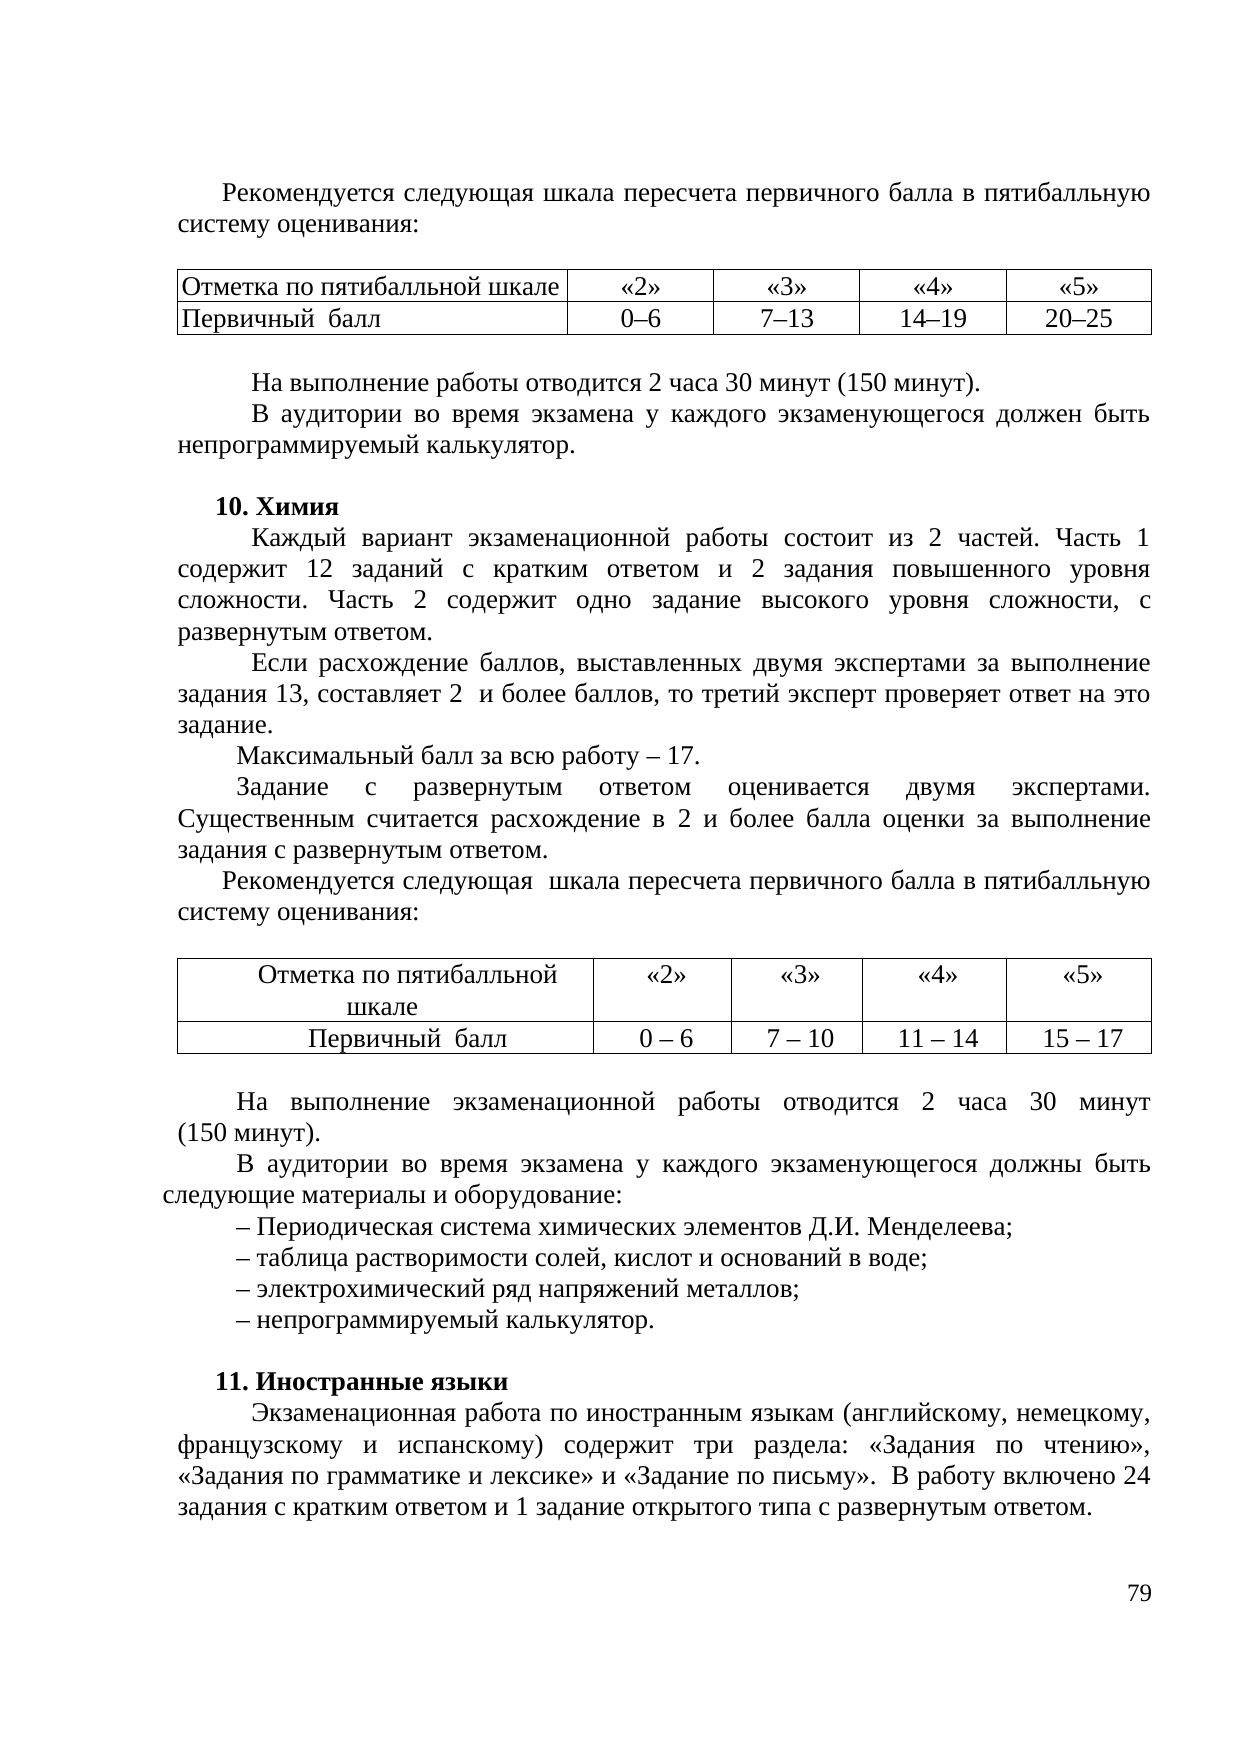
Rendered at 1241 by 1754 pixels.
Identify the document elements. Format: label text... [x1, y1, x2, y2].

table_cell 0–6 [568, 302, 713, 333]
text На выполнение экзаменационной работы отводится 2 часа 30 минут (150 минут). [177, 1085, 1152, 1147]
table_header «3» [714, 270, 859, 301]
table_cell 7 – 10 [732, 1022, 862, 1053]
text – таблица растворимости солей, кислот и оснований в воде; [215, 1241, 1152, 1272]
text Рекомендуется следующая шкала пересчета первичного балла в пятибалльную систему оценивания: [177, 864, 1152, 926]
table_header Отметка по пятибалльной шкале [178, 959, 593, 1021]
text – электрохимический ряд напряжений металлов; [215, 1272, 1152, 1303]
text – непрограммируемый калькулятор. [215, 1303, 1152, 1334]
table_header «5» [1007, 270, 1151, 301]
text Если расхождение баллов, выставленных двумя экспертами за выполнение задания 13, составляет 2 и более баллов, то третий эксперт проверяет ответ на это задание. [177, 646, 1152, 739]
table_cell 14–19 [860, 302, 1006, 333]
table_cell 20–25 [1007, 302, 1151, 333]
table_cell 0 – 6 [594, 1022, 731, 1053]
text В аудитории во время экзамена у каждого экзаменующегося должны быть следующие материалы и оборудование: [162, 1147, 1152, 1210]
text Максимальный балл за всю работу – 17. [177, 739, 1152, 771]
text На выполнение работы отводится 2 часа 30 минут (150 минут). [177, 366, 1152, 397]
table_cell Первичный балл [178, 302, 567, 333]
table_cell Первичный балл [178, 1022, 593, 1053]
text Рекомендуется следующая шкала пересчета первичного балла в пятибалльную систему оценивания: [177, 176, 1152, 238]
table_header Отметка по пятибалльной шкале [178, 270, 567, 301]
text 10. Химия [215, 490, 1152, 521]
table_header «2» [594, 959, 731, 1021]
text Каждый вариант экзаменационной работы состоит из 2 частей. Часть 1 содержит 12 заданий с кратким ответом и 2 задания повышенного уровня сложности. Часть 2 содержит одно задание высокого уровня сложности, с развернутым ответом. [177, 521, 1152, 646]
table_cell 15 – 17 [1007, 1022, 1151, 1053]
table_cell 11 – 14 [863, 1022, 1006, 1053]
text В аудитории во время экзамена у каждого экзаменующегося должен быть непрограммируемый калькулятор. [177, 397, 1152, 459]
text Экзаменационная работа по иностранным языкам (английскому, немецкому, французскому и испанскому) содержит три раздела: «Задания по чтению», «Задания по грамматике и лексике» и «Задание по письму». В работу включено 24 задания с кратким ответом и 1 задание открытого типа с развернутым ответом. [177, 1397, 1152, 1521]
table_header «4» [863, 959, 1006, 1021]
table_header «5» [1007, 959, 1151, 1021]
text Задание с развернутым ответом оценивается двумя экспертами. Существенным считается расхождение в 2 и более балла оценки за выполнение задания с развернутым ответом. [177, 771, 1152, 864]
text – Периодическая система химических элементов Д.И. Менделеева; [215, 1210, 1152, 1241]
table_header «4» [860, 270, 1006, 301]
table_header «2» [568, 270, 713, 301]
table_header «3» [732, 959, 862, 1021]
table_cell 7–13 [714, 302, 859, 333]
text 11. Иностранные языки [215, 1365, 1152, 1397]
